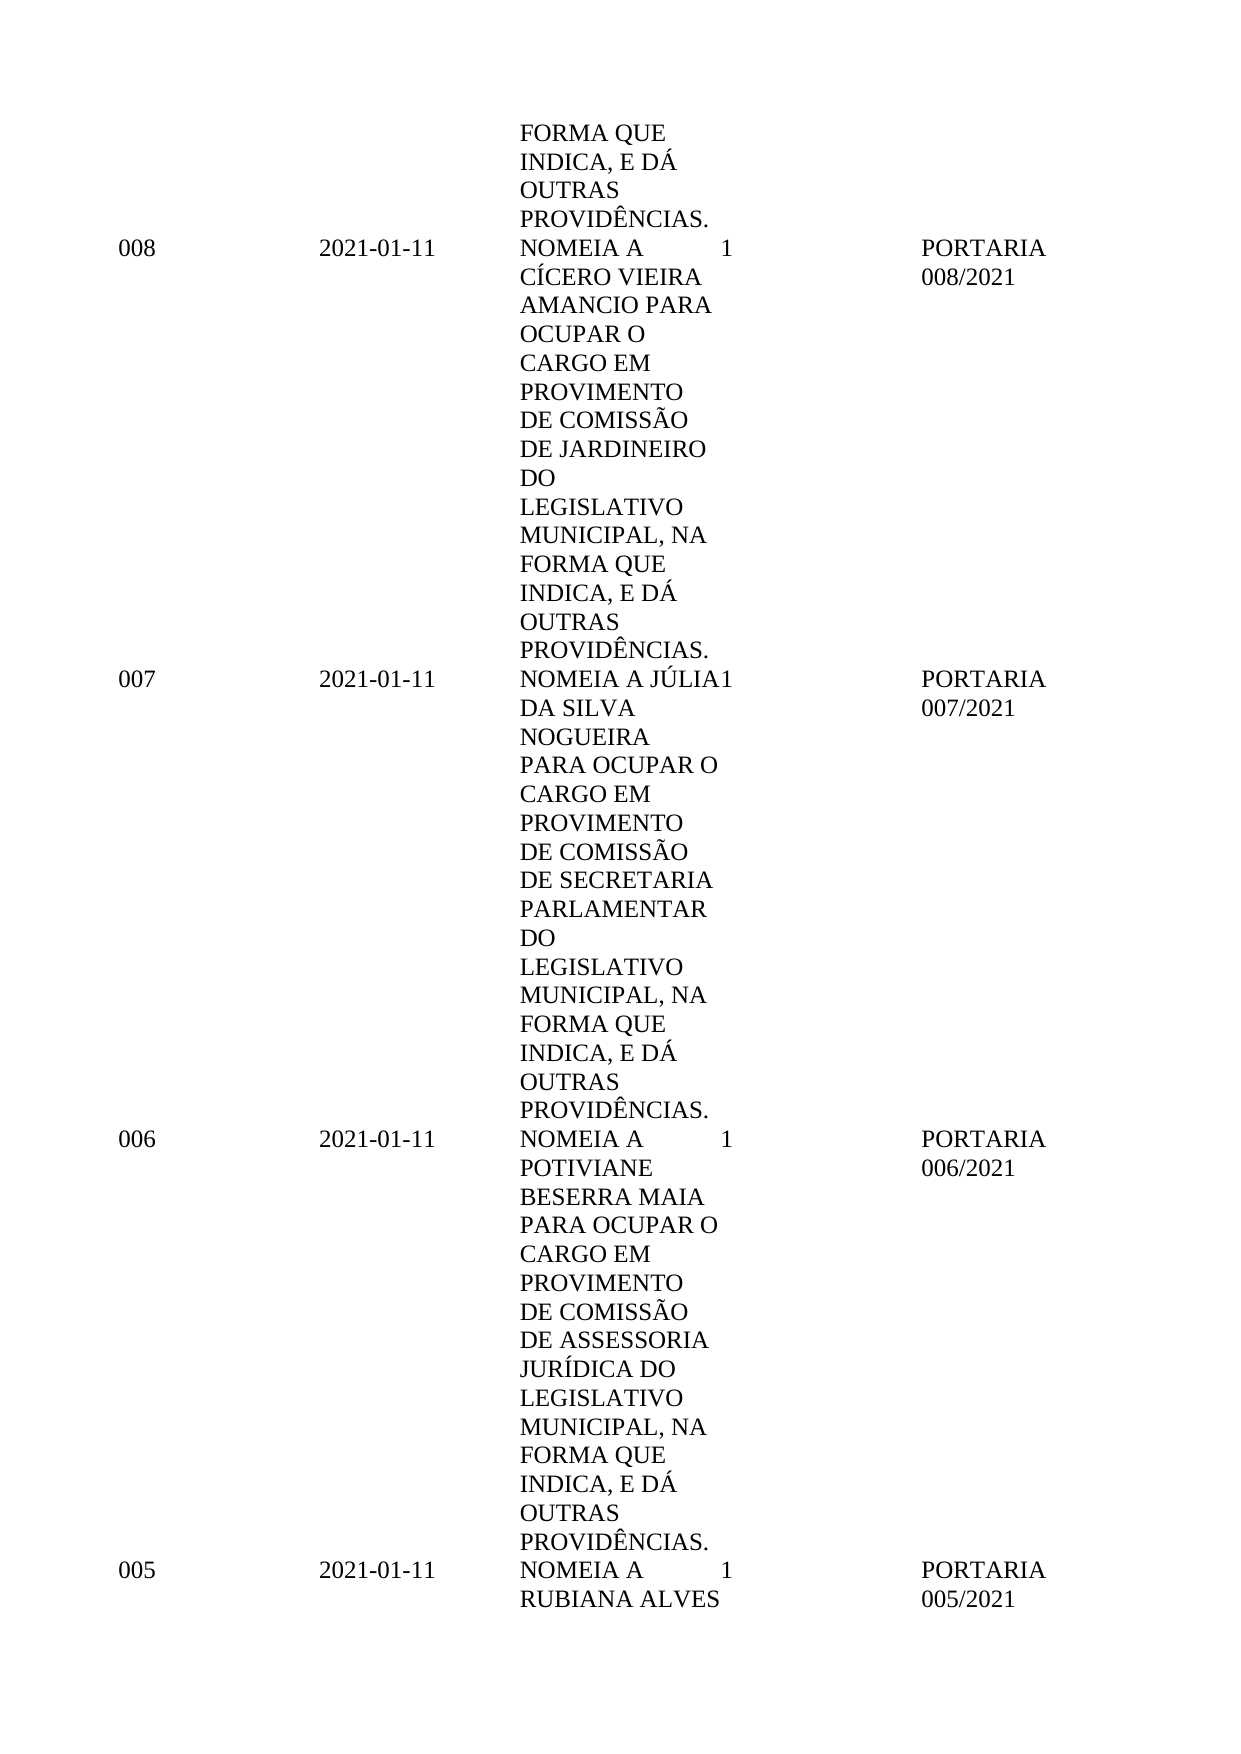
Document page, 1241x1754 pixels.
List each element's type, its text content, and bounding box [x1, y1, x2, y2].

table_cell 2021-01-11 [319, 1124, 519, 1556]
table_cell 1 [720, 233, 921, 664]
table_cell PORTARIA 007/2021 [921, 664, 1122, 1124]
table_cell 1 [720, 1556, 921, 1613]
table_cell 006 [118, 1124, 319, 1556]
table_cell PORTARIA 005/2021 [921, 1556, 1122, 1613]
table_cell [720, 118, 921, 233]
table_cell [118, 118, 319, 233]
table_cell NOMEIA A RUBIANA ALVES [520, 1556, 720, 1613]
table_cell 007 [118, 664, 319, 1124]
table_cell 1 [720, 1124, 921, 1556]
table_cell 2021-01-11 [319, 1556, 519, 1613]
table_cell 2021-01-11 [319, 233, 519, 664]
table_cell NOMEIA A POTIVIANE BESERRA MAIA PARA OCUPAR O CARGO EM PROVIMENTO DE COMISSÃO DE ASSESSORIA JURÍDICA DO LEGISLATIVO MUNICIPAL, NA FORMA QUE INDICA, E DÁ OUTRAS PROVIDÊNCIAS. [520, 1124, 720, 1556]
table_cell 1 [720, 664, 921, 1124]
table_cell [921, 118, 1122, 233]
table_cell PORTARIA 006/2021 [921, 1124, 1122, 1556]
table_cell NOMEIA A JÚLIA DA SILVA NOGUEIRA PARA OCUPAR O CARGO EM PROVIMENTO DE COMISSÃO DE SECRETARIA PARLAMENTAR DO LEGISLATIVO MUNICIPAL, NA FORMA QUE INDICA, E DÁ OUTRAS PROVIDÊNCIAS. [520, 664, 720, 1124]
table_cell 005 [118, 1556, 319, 1613]
table_cell 2021-01-11 [319, 664, 519, 1124]
table_cell NOMEIA A CÍCERO VIEIRA AMANCIO PARA OCUPAR O CARGO EM PROVIMENTO DE COMISSÃO DE JARDINEIRO DO LEGISLATIVO MUNICIPAL, NA FORMA QUE INDICA, E DÁ OUTRAS PROVIDÊNCIAS. [520, 233, 720, 664]
table_cell 008 [118, 233, 319, 664]
table_cell PORTARIA 008/2021 [921, 233, 1122, 664]
table_cell FORMA QUE INDICA, E DÁ OUTRAS PROVIDÊNCIAS. [520, 118, 720, 233]
table_cell [319, 118, 519, 233]
